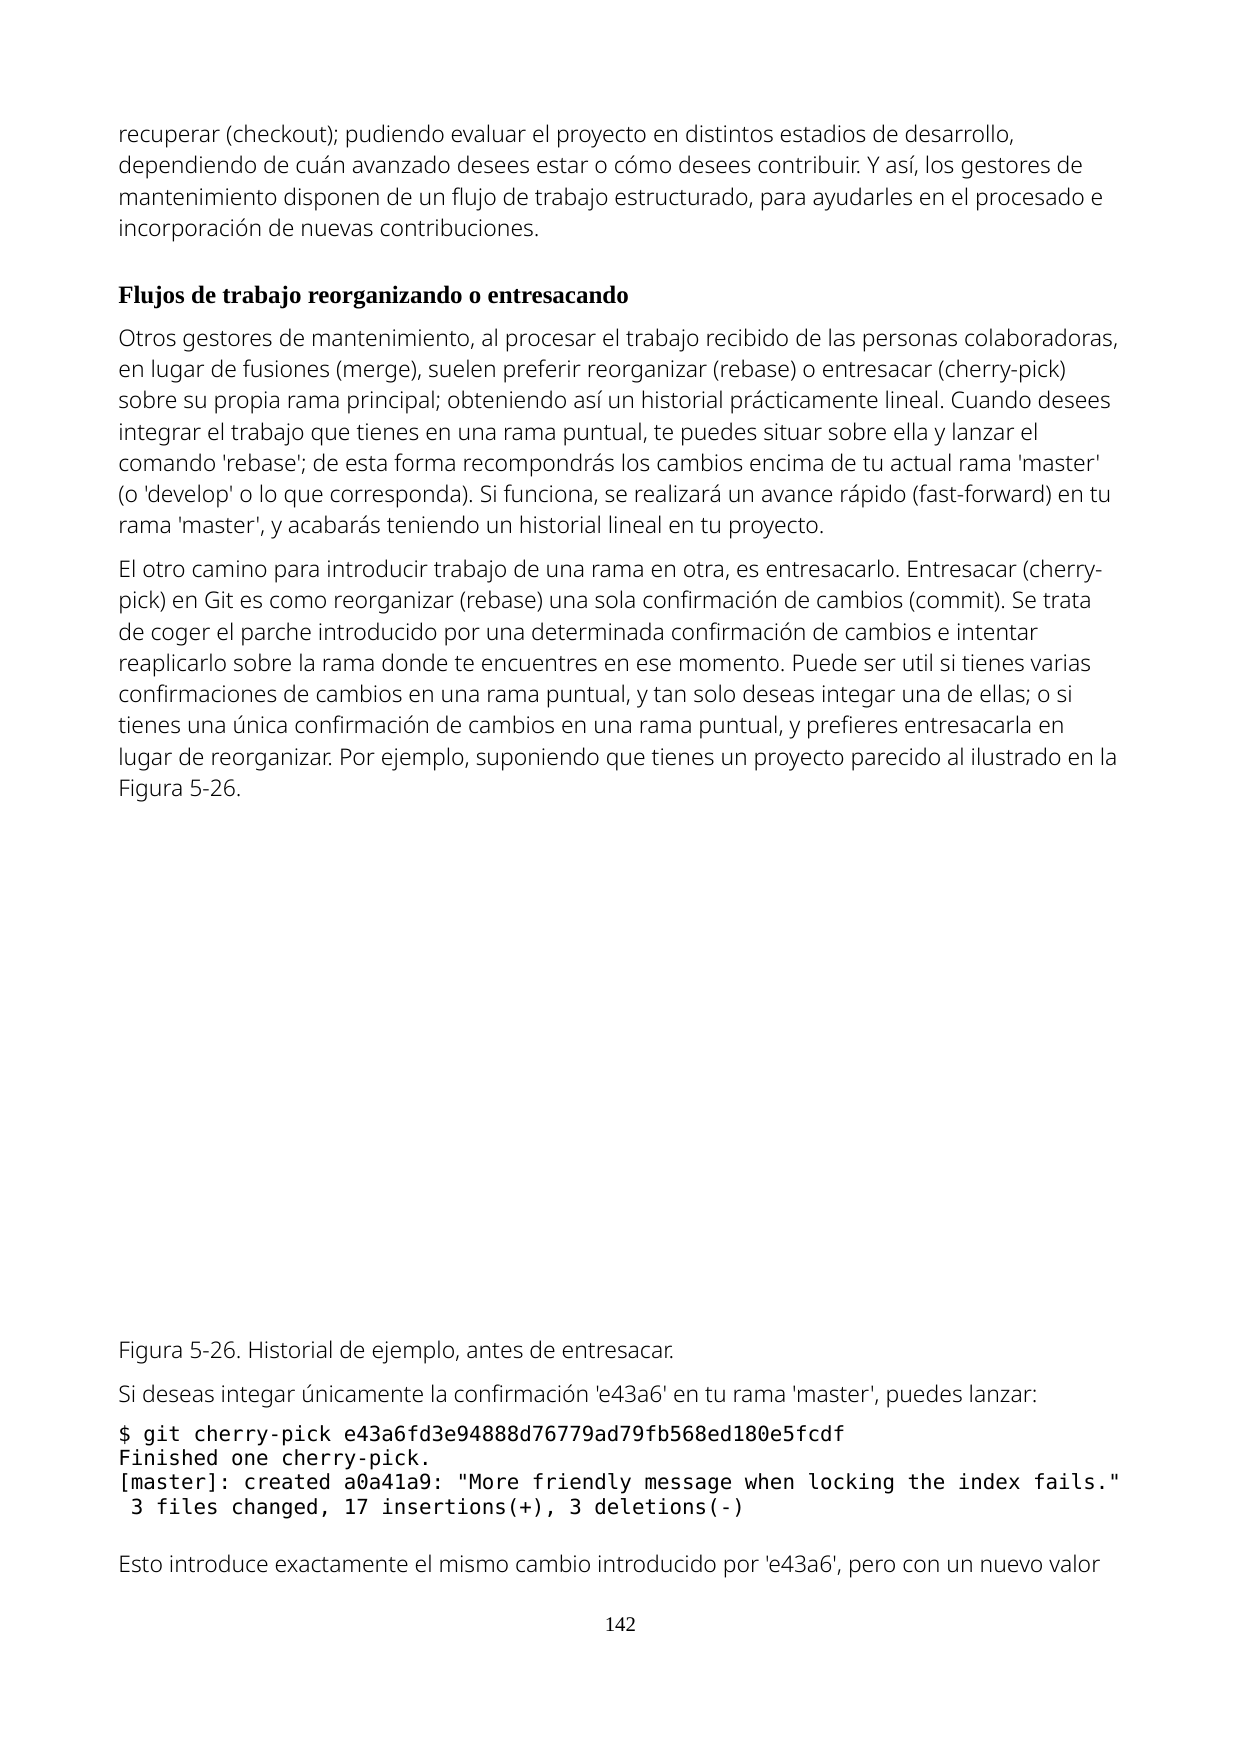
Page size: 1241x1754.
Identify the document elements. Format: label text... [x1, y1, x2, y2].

text Esto introduce exactamente el mismo cambio introducido por 'e43a6', pero con un nuevo valor [118, 1548, 1122, 1580]
text Otros gestores de mantenimiento, al procesar el trabajo recibido de las personas colaboradoras, en lugar de fusiones (merge), suelen preferir reorganizar (rebase) o entresacar (cherry-pick) sobre su propia rama principal; obteniendo así un historial prácticamente lineal. Cuando desees integrar el trabajo que tienes en una rama puntual, te puedes situar sobre ella y lanzar el comando 'rebase'; de esta forma recompondrás los cambios encima de tu actual rama 'master' (o 'develop' o lo que corresponda). Si funciona, se realizará un avance rápido (fast-forward) en tu rama 'master', y acabarás teniendo un historial lineal en tu proyecto. [118, 322, 1122, 541]
text $ git cherry-pick e43a6fd3e94888d76779ad79fb568ed180e5fcdf [118, 1422, 1122, 1446]
text Figura 5-26. Historial de ejemplo, antes de entresacar. [118, 1303, 1122, 1366]
text [master]: created a0a41a9: "More friendly message when locking the index fails." [118, 1470, 1122, 1495]
text El otro camino para introducir trabajo de una rama en otra, es entresacarlo. Entresacar (cherry-pick) en Git es como reorganizar (rebase) una sola confirmación de cambios (commit). Se trata de coger el parche introducido por una determinada confirmación de cambios e intentar reaplicarlo sobre la rama donde te encuentres en ese momento. Puede ser util si tienes varias confirmaciones de cambios en una rama puntual, y tan solo deseas integar una de ellas; o si tienes una única confirmación de cambios en una rama puntual, y prefieres entresacarla en lugar de reorganizar. Por ejemplo, suponiendo que tienes un proyecto parecido al ilustrado en la Figura 5-26. [118, 553, 1122, 803]
text Finished one cherry-pick. [118, 1446, 1122, 1470]
text 3 files changed, 17 insertions(+), 3 deletions(-) [118, 1495, 1122, 1519]
subtitle Flujos de trabajo reorganizando o entresacando [118, 281, 1122, 309]
text Si deseas integar únicamente la confirmación 'e43a6' en tu rama 'master', puedes lanzar: [118, 1378, 1122, 1409]
text recuperar (checkout); pudiendo evaluar el proyecto en distintos estadios de desarrollo, dependiendo de cuán avanzado desees estar o cómo desees contribuir. Y así, los gestores de mantenimiento disponen de un flujo de trabajo estructurado, para ayudarles en el procesado e incorporación de nuevas contribuciones. [118, 118, 1122, 243]
